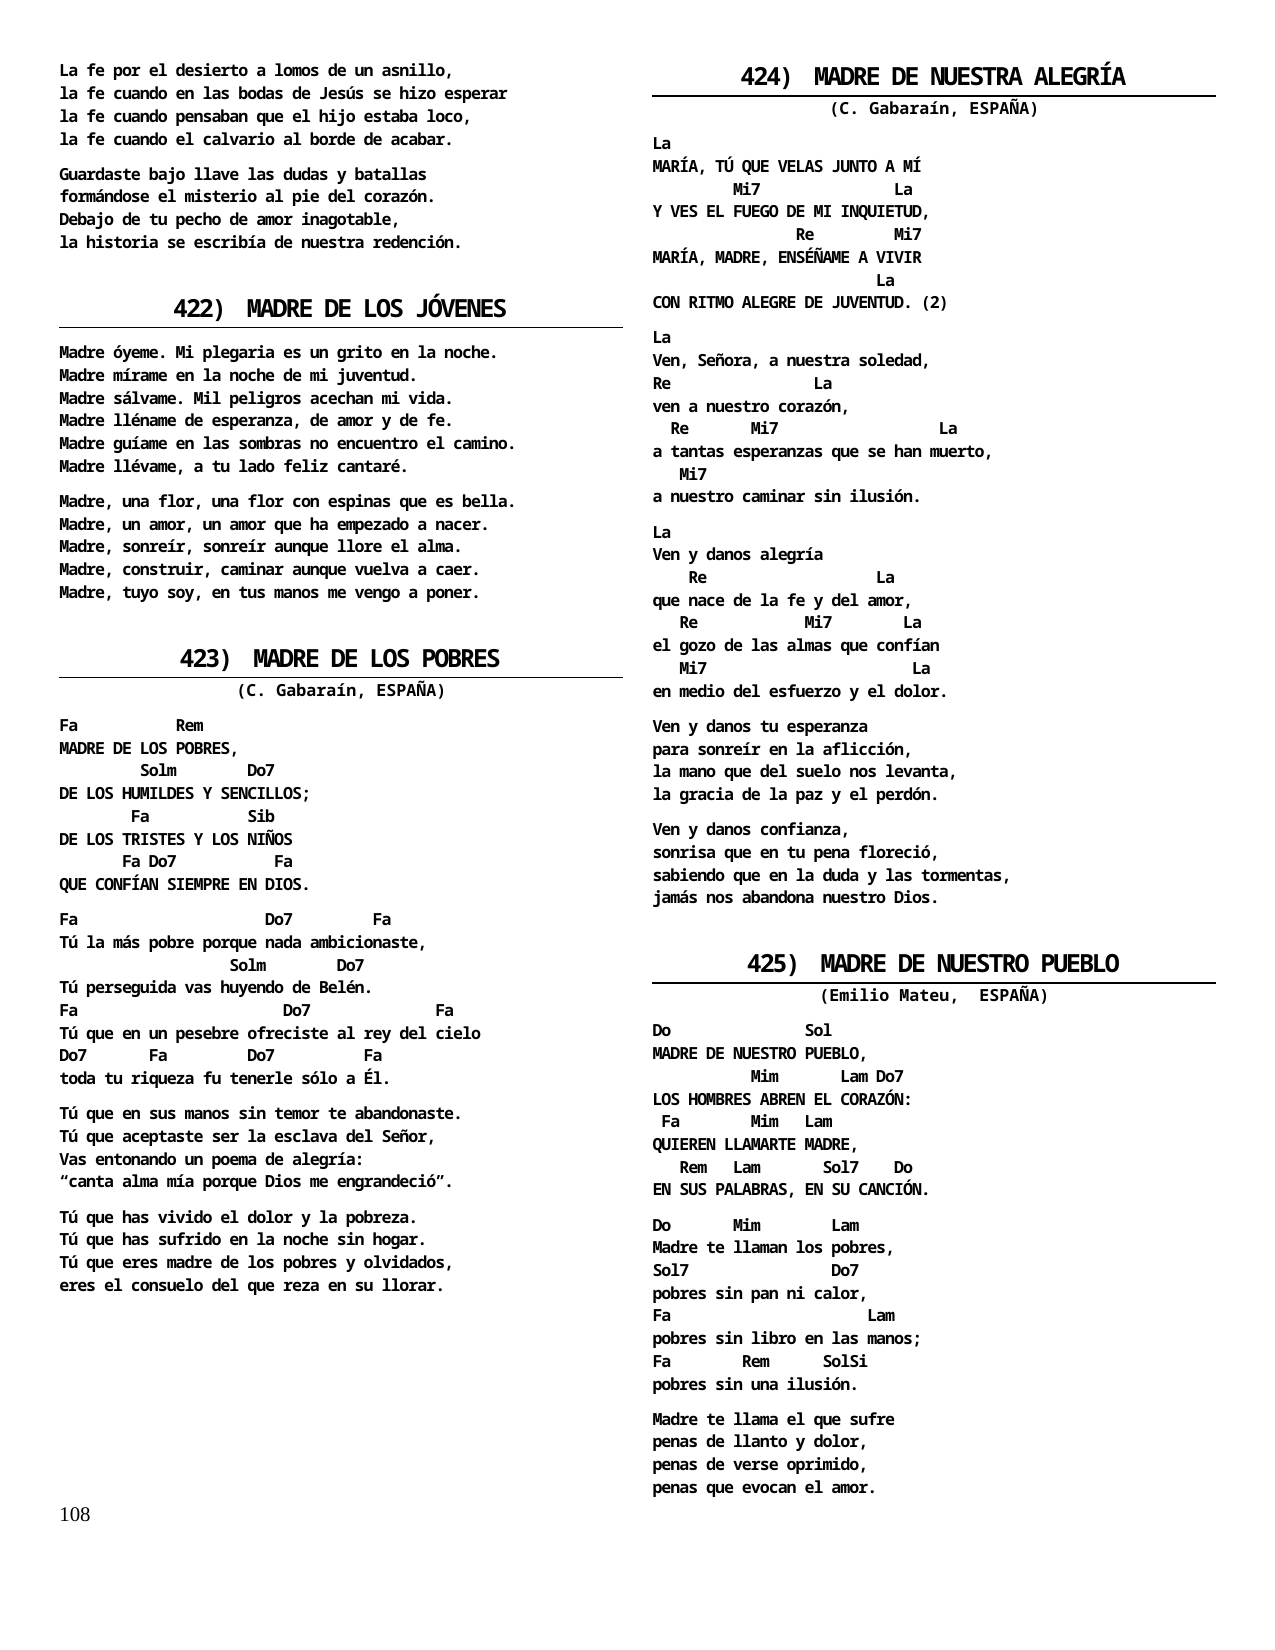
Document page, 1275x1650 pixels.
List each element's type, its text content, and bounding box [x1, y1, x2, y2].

text Madre óyeme. Mi plegaria es un grito en la noche. Madre mírame en la noche de mi juventud. Madre sálvame. Mil peligros acechan mi vida. Madre lléname de esperanza, de amor y de fe. Madre guíame en las sombras no encuentro el camino. Madre llévame, a tu lado feliz cantaré. [59, 341, 623, 477]
subtitle Madre De Los Pobres [59, 641, 623, 677]
text Madre, una flor, una flor con espinas que es bella. Madre, un amor, un amor que ha empezado a nacer. Madre, sonreír, sonreír aunque llore el alma. Madre, construir, caminar aunque vuelva a caer. Madre, tuyo soy, en tus manos me vengo a poner. [59, 490, 623, 603]
text (C. Gabaraín, ESPAÑA) [652, 97, 1216, 119]
text Madre te llama el que sufre penas de llanto y dolor, penas de verse oprimido, penas que evocan el amor. [652, 1407, 1216, 1498]
text La MARÍA, TÚ QUE VELAS JUNTO A MÍ Mi7 La Y VES EL FUEGO DE MI INQUIETUD, Re Mi7 MARÍA, MADRE, ENSÉÑAME A VIVIR La CON RITMO ALEGRE DE JUVENTUD. (2) [652, 132, 1216, 314]
text Do Mim Lam Madre te llaman los pobres, Sol7 Do7 pobres sin pan ni calor, Fa Lam pobres sin libro en las manos; Fa Rem SolSi pobres sin una ilusión. [652, 1213, 1216, 1395]
text (Emilio Mateu, ESPAÑA) [652, 984, 1216, 1007]
text Fa Rem MADRE DE LOS POBRES, Solm Do7 DE LOS HUMILDES Y SENCILLOS; Fa Sib DE LOS TRISTES Y LOS NIÑOS Fa Do7 Fa QUE CONFÍAN SIEMPRE EN DIOS. [59, 714, 623, 895]
text Tú que en sus manos sin temor te abandonaste. Tú que aceptaste ser la esclava del Señor, Vas entonando un poema de alegría: “canta alma mía porque Dios me engrandeció”. [59, 1102, 623, 1193]
text Guardaste bajo llave las dudas y batallas formándose el misterio al pie del corazón. Debajo de tu pecho de amor inagotable, la historia se escribía de nuestra redención. [59, 162, 623, 253]
text La Ven y danos alegría Re La que nace de la fe y del amor, Re Mi7 La el gozo de las almas que confían Mi7 La en medio del esfuerzo y el dolor. [652, 520, 1216, 702]
text Ven y danos confianza, sonrisa que en tu pena floreció, sabiendo que en la duda y las tormentas, jamás nos abandona nuestro Dios. [652, 818, 1216, 909]
text Do Sol MADRE DE NUESTRO PUEBLO, Mim Lam Do7 LOS HOMBRES ABREN EL CORAZÓN: Fa Mim Lam QUIEREN LLAMARTE MADRE, Rem Lam Sol7 Do EN SUS PALABRAS, EN SU CANCIÓN. [652, 1019, 1216, 1201]
text La Ven, Señora, a nuestra soledad, Re La ven a nuestro corazón, Re Mi7 La a tantas esperanzas que se han muerto, Mi7 a nuestro caminar sin ilusión. [652, 326, 1216, 508]
text Tú que has vivido el dolor y la pobreza. Tú que has sufrido en la noche sin hogar. Tú que eres madre de los pobres y olvidados, eres el consuelo del que reza en su llorar. [59, 1205, 623, 1296]
subtitle Madre De Nuestro Pueblo [652, 946, 1216, 982]
text Ven y danos tu esperanza para sonreír en la aflicción, la mano que del suelo nos levanta, la gracia de la paz y el perdón. [652, 714, 1216, 805]
subtitle Madre De Los Jóvenes [59, 291, 623, 327]
text (C. Gabaraín, ESPAÑA) [59, 678, 623, 701]
text La fe por el desierto a lomos de un asnillo, la fe cuando en las bodas de Jesús se hizo esperar la fe cuando pensaban que el hijo estaba loco, la fe cuando el calvario al borde de acabar. [59, 59, 623, 150]
text Fa Do7 Fa Tú la más pobre porque nada ambicionaste, Solm Do7 Tú perseguida vas huyendo de Belén. Fa Do7 Fa Tú que en un pesebre ofreciste al rey del cielo Do7 Fa Do7 Fa toda tu riqueza fu tenerle sólo a Él. [59, 908, 623, 1089]
subtitle Madre De Nuestra Alegría [652, 59, 1216, 95]
